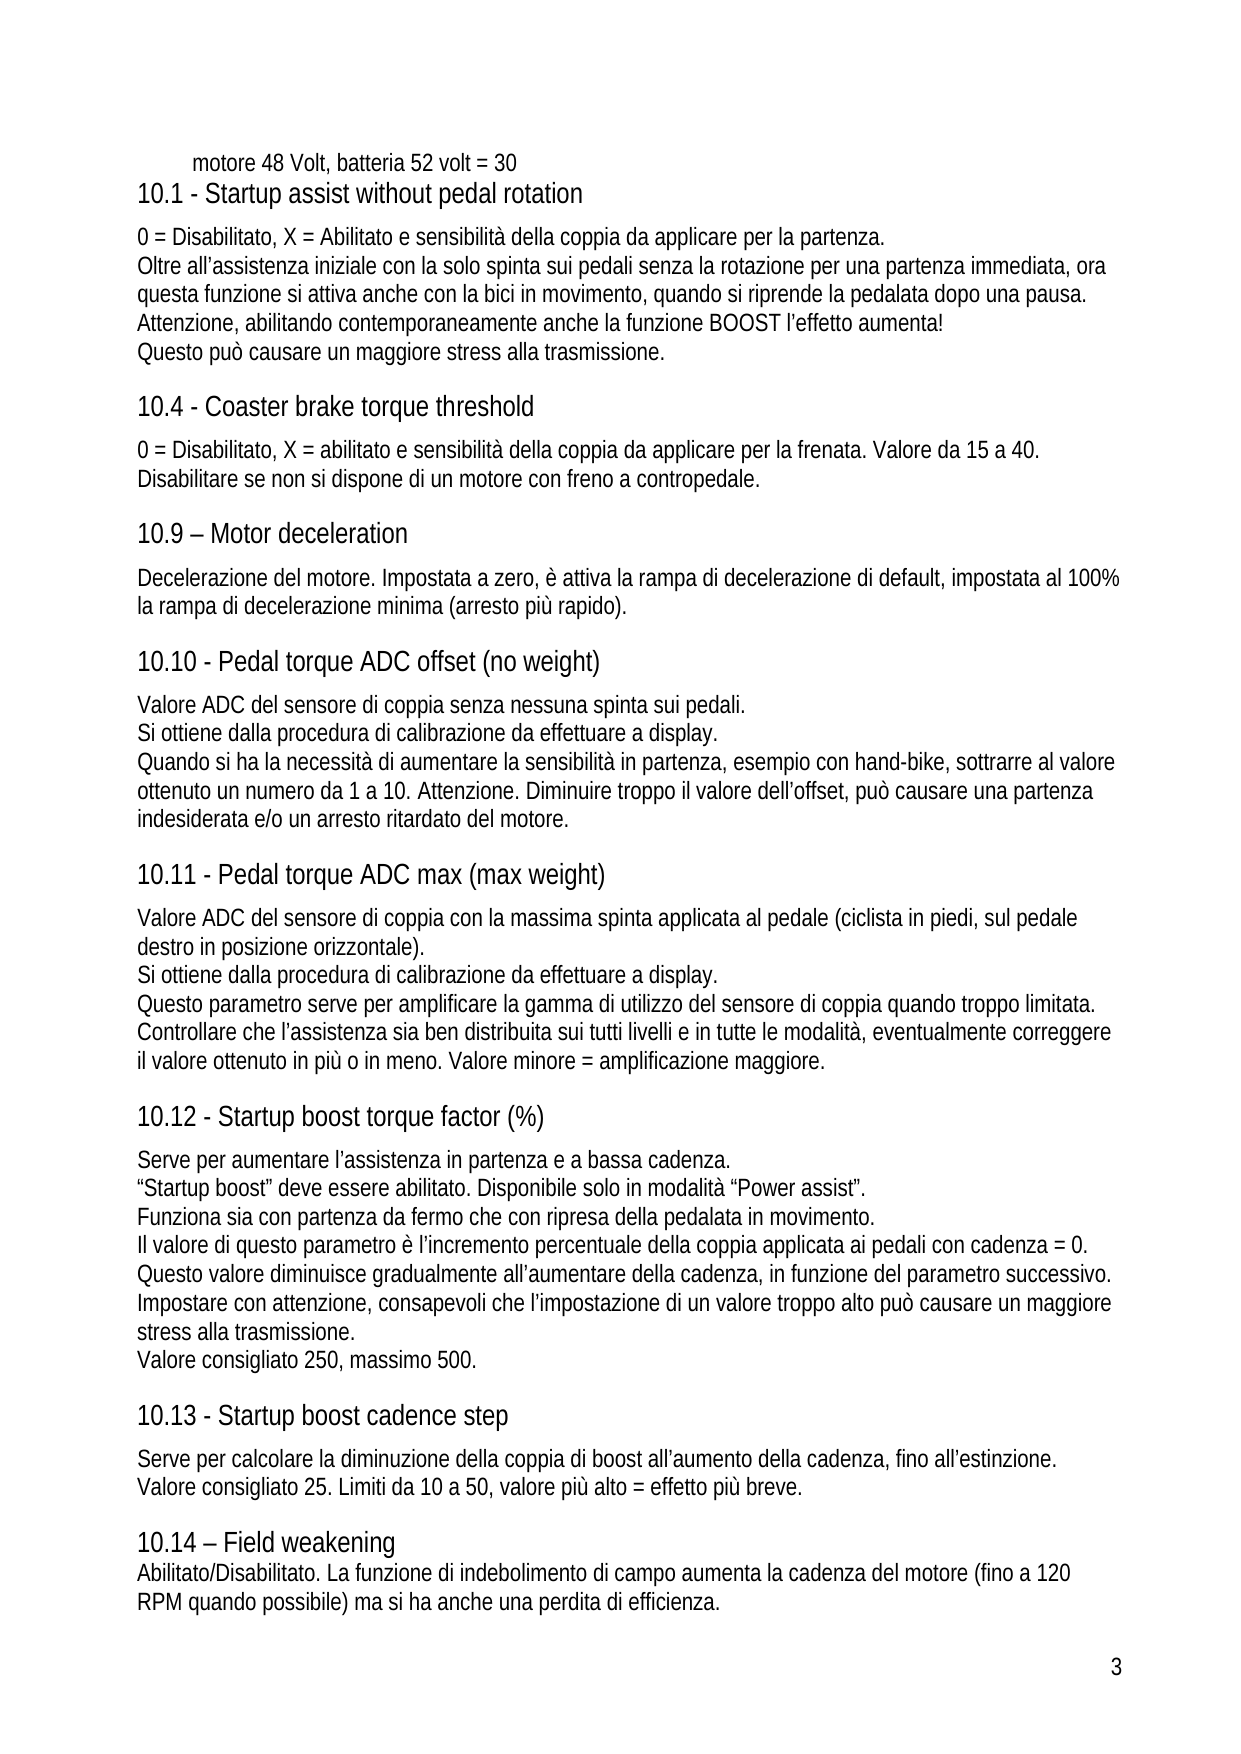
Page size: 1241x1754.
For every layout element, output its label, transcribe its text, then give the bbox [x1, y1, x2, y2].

subtitle Questo valore diminuisce gradualmente all’aumentare della cadenza, in funzione del parametro successivo. [137, 1259, 1122, 1288]
text Questo può causare un maggiore stress alla trasmissione. [137, 337, 1122, 365]
subtitle Valore consigliato 250, massimo 500. [137, 1345, 1122, 1374]
text 0 = Disabilitato, X = abilitato e sensibilità della coppia da applicare per la frenata. Valore da 15 a 40. [137, 435, 1122, 464]
subtitle 10.12 - Startup boost torque factor (%) [137, 1099, 1122, 1132]
subtitle Serve per aumentare l’assistenza in partenza e a bassa cadenza. [137, 1144, 1122, 1173]
text Decelerazione del motore. Impostata a zero, è attiva la rampa di decelerazione di default, impostata al 100% la rampa di decelerazione minima (arresto più rapido). [137, 562, 1122, 620]
text 10.11 - Pedal torque ADC max (max weight) [137, 857, 1122, 890]
subtitle Valore consigliato 25. Limiti da 10 a 50, valore più alto = effetto più breve. [137, 1472, 1122, 1501]
subtitle Questo parametro serve per amplificare la gamma di utilizzo del sensore di coppia quando troppo limitata. [137, 989, 1122, 1017]
text Disabilitare se non si dispone di un motore con freno a contropedale. [137, 464, 1122, 493]
subtitle Valore ADC del sensore di coppia con la massima spinta applicata al pedale (ciclista in piedi, sul pedale destro in posizione orizzontale). [137, 903, 1122, 960]
text Oltre all’assistenza iniziale con la solo spinta sui pedali senza la rotazione per una partenza immediata, ora questa funzione si attiva anche con la bici in movimento, quando si riprende la pedalata dopo una pausa. [137, 251, 1122, 308]
subtitle Serve per calcolare la diminuzione della coppia di boost all’aumento della cadenza, fino all’estinzione. [137, 1444, 1122, 1472]
text 10.1 - Startup assist without pedal rotation [137, 176, 1122, 210]
text Si ottiene dalla procedura di calibrazione da effettuare a display. [137, 960, 1122, 989]
subtitle “Startup boost” deve essere abilitato. Disponibile solo in modalità “Power assist”. [137, 1173, 1122, 1202]
text Attenzione, abilitando contemporaneamente anche la funzione BOOST l’effetto aumenta! [137, 308, 1122, 337]
subtitle Valore ADC del sensore di coppia senza nessuna spinta sui pedali. [137, 690, 1122, 718]
subtitle Il valore di questo parametro è l’incremento percentuale della coppia applicata ai pedali con cadenza = 0. [137, 1231, 1122, 1259]
subtitle 10.14 – Field weakening [137, 1525, 1122, 1558]
subtitle 10.13 - Startup boost cadence step [137, 1398, 1122, 1431]
text Si ottiene dalla procedura di calibrazione da effettuare a display. [137, 718, 1122, 747]
text Quando si ha la necessità di aumentare la sensibilità in partenza, esempio con hand-bike, sottrarre al valore ottenuto un numero da 1 a 10. Attenzione. Diminuire troppo il valore dell’offset, può causare una partenza indesiderata e/o un arresto ritardato del motore. [137, 747, 1122, 833]
text 10.10 - Pedal torque ADC offset (no weight) [137, 644, 1122, 677]
subtitle Controllare che l’assistenza sia ben distribuita sui tutti livelli e in tutte le modalità, eventualmente correggere il valore ottenuto in più o in meno. Valore minore = amplificazione maggiore. [137, 1017, 1122, 1075]
text motore 48 Volt, batteria 52 volt = 30 [137, 148, 1122, 176]
subtitle Impostare con attenzione, consapevoli che l’impostazione di un valore troppo alto può causare un maggiore stress alla trasmissione. [137, 1288, 1122, 1345]
text 0 = Disabilitato, X = Abilitato e sensibilità della coppia da applicare per la partenza. [137, 222, 1122, 251]
text Abilitato/Disabilitato. La funzione di indebolimento di campo aumenta la cadenza del motore (fino a 120 RPM quando possibile) ma si ha anche una perdita di efficienza. [137, 1558, 1122, 1616]
subtitle Funziona sia con partenza da fermo che con ripresa della pedalata in movimento. [137, 1202, 1122, 1231]
text 10.4 - Coaster brake torque threshold [137, 389, 1122, 423]
text 10.9 – Motor deceleration [137, 517, 1122, 550]
